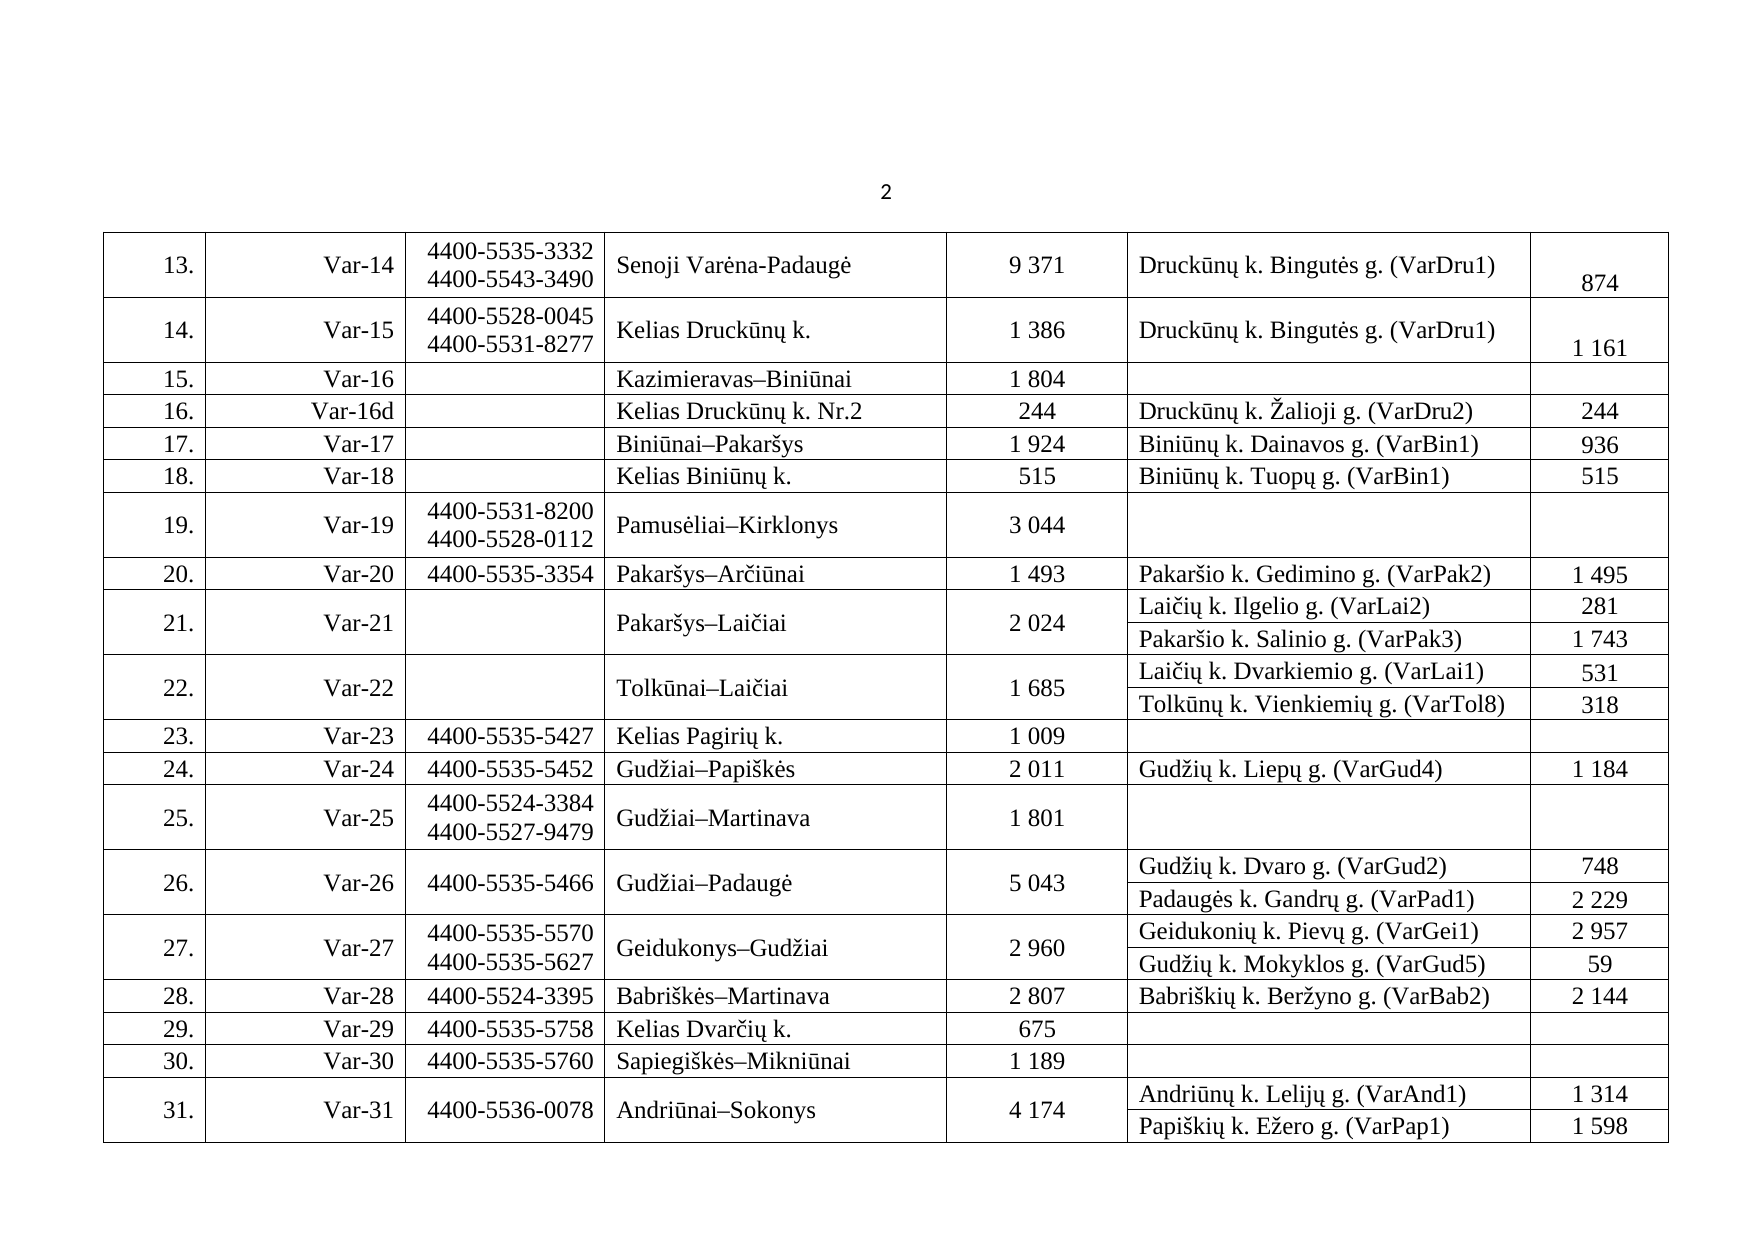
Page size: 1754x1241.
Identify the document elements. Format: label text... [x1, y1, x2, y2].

table_cell 748 [1531, 850, 1668, 882]
table_cell Gudžių k. Mokyklos g. (VarGud5) [1128, 948, 1530, 979]
table_cell 4400-5524-3384 4400-5527-9479 [406, 785, 604, 849]
table_cell 1 314 [1531, 1078, 1668, 1109]
table_cell Senoji Varėna-Padaugė [605, 233, 946, 297]
table_cell 2 229 [1531, 883, 1668, 914]
table_cell 1 598 [1531, 1110, 1668, 1142]
table_cell [1128, 363, 1530, 394]
table_cell Tolkūnų k. Vienkiemių g. (VarTol8) [1128, 688, 1530, 719]
table_cell 23. [104, 720, 205, 752]
table_cell Laičių k. Dvarkiemio g. (VarLai1) [1128, 655, 1530, 687]
table_cell 515 [1531, 460, 1668, 492]
table_cell 1 804 [947, 363, 1127, 394]
table_cell Var-19 [206, 493, 405, 557]
table_cell 17. [104, 428, 205, 459]
table_cell [1128, 493, 1530, 557]
table_cell 25. [104, 785, 205, 849]
table_cell Var-27 [206, 915, 405, 979]
table_cell Geidukonys–Gudžiai [605, 915, 946, 979]
table_cell 20. [104, 558, 205, 589]
table_cell Gudžiai–Papiškės [605, 753, 946, 784]
table_cell 15. [104, 363, 205, 394]
table_cell Var-14 [206, 233, 405, 297]
table_cell 874 [1531, 233, 1668, 297]
table_cell Druckūnų k. Bingutės g. (VarDru1) [1128, 233, 1530, 297]
table_cell Andriūnų k. Lelijų g. (VarAnd1) [1128, 1078, 1530, 1109]
table_cell 2 024 [947, 590, 1127, 654]
table_cell 59 [1531, 948, 1668, 979]
table_cell Kelias Pagirių k. [605, 720, 946, 752]
table_cell [1128, 1045, 1530, 1077]
table_cell 2 960 [947, 915, 1127, 979]
table_cell Var-21 [206, 590, 405, 654]
table_cell Var-16d [206, 395, 405, 427]
table_cell [1531, 493, 1668, 557]
table_cell Var-30 [206, 1045, 405, 1077]
table_cell Papiškių k. Ežero g. (VarPap1) [1128, 1110, 1530, 1142]
table_cell 1 386 [947, 298, 1127, 362]
table_cell Var-25 [206, 785, 405, 849]
table_cell Andriūnai–Sokonys [605, 1078, 946, 1142]
table_cell 4400-5535-5427 [406, 720, 604, 752]
table_cell Var-24 [206, 753, 405, 784]
table_cell 29. [104, 1013, 205, 1044]
table_cell Pakaršio k. Salinio g. (VarPak3) [1128, 623, 1530, 654]
table_cell 4400-5528-0045 4400-5531-8277 [406, 298, 604, 362]
table_cell 1 495 [1531, 558, 1668, 589]
table_cell Var-16 [206, 363, 405, 394]
table_cell 31. [104, 1078, 205, 1142]
table_cell Gudžių k. Liepų g. (VarGud4) [1128, 753, 1530, 784]
table_cell Gudžiai–Padaugė [605, 850, 946, 914]
table_cell 244 [1531, 395, 1668, 427]
table_cell 26. [104, 850, 205, 914]
table_cell 16. [104, 395, 205, 427]
table_cell 1 743 [1531, 623, 1668, 654]
table_cell [406, 363, 604, 394]
table_cell 1 189 [947, 1045, 1127, 1077]
table_cell Var-28 [206, 980, 405, 1012]
table_cell [406, 395, 604, 427]
table_cell 22. [104, 655, 205, 719]
table_cell 3 044 [947, 493, 1127, 557]
table_cell Biniūnai–Pakaršys [605, 428, 946, 459]
table_cell 13. [104, 233, 205, 297]
table_cell 1 493 [947, 558, 1127, 589]
table_cell Biniūnų k. Dainavos g. (VarBin1) [1128, 428, 1530, 459]
table_cell [1531, 720, 1668, 752]
table_cell Kelias Dvarčių k. [605, 1013, 946, 1044]
table_cell [1531, 1045, 1668, 1077]
table_cell 18. [104, 460, 205, 492]
table_cell 21. [104, 590, 205, 654]
table_cell Padaugės k. Gandrų g. (VarPad1) [1128, 883, 1530, 914]
table_cell Var-15 [206, 298, 405, 362]
table_cell 1 009 [947, 720, 1127, 752]
table_cell [406, 460, 604, 492]
table_cell 19. [104, 493, 205, 557]
table_cell Biniūnų k. Tuopų g. (VarBin1) [1128, 460, 1530, 492]
table_cell Var-22 [206, 655, 405, 719]
table_cell [406, 687, 604, 719]
table_cell 281 [1531, 590, 1668, 622]
table_cell [406, 655, 604, 687]
table_cell 2 144 [1531, 980, 1668, 1012]
table_cell 30. [104, 1045, 205, 1077]
table_cell Pamusėliai–Kirklonys [605, 493, 946, 557]
table_cell Kazimieravas–Biniūnai [605, 363, 946, 394]
table_cell 4400-5535-5760 [406, 1045, 604, 1077]
table_cell 515 [947, 460, 1127, 492]
table_cell [406, 622, 604, 654]
table_cell Var-31 [206, 1078, 405, 1142]
table_cell 1 801 [947, 785, 1127, 849]
table_cell Kelias Druckūnų k. [605, 298, 946, 362]
table_cell 4400-5535-5452 [406, 753, 604, 784]
table_cell 5 043 [947, 850, 1127, 914]
table_cell [1531, 785, 1668, 849]
table_cell 2 011 [947, 753, 1127, 784]
table_cell Sapiegiškės–Mikniūnai [605, 1045, 946, 1077]
table_cell [406, 590, 604, 622]
table_cell 9 371 [947, 233, 1127, 297]
table_cell 2 807 [947, 980, 1127, 1012]
table_cell 2 957 [1531, 915, 1668, 947]
table_cell Babriškės–Martinava [605, 980, 946, 1012]
table_cell 318 [1531, 688, 1668, 719]
table_cell Druckūnų k. Bingutės g. (VarDru1) [1128, 298, 1530, 362]
table_cell 675 [947, 1013, 1127, 1044]
table_cell 4400-5535-5466 [406, 850, 604, 914]
table_cell Var-20 [206, 558, 405, 589]
table_cell 4400-5535-5758 [406, 1013, 604, 1044]
table_cell Laičių k. Ilgelio g. (VarLai2) [1128, 590, 1530, 622]
table_cell 27. [104, 915, 205, 979]
table_cell 1 184 [1531, 753, 1668, 784]
table_cell [1128, 785, 1530, 849]
table_cell Gudžiai–Martinava [605, 785, 946, 849]
table_cell 28. [104, 980, 205, 1012]
table_cell Pakaršio k. Gedimino g. (VarPak2) [1128, 558, 1530, 589]
table_cell Pakaršys–Arčiūnai [605, 558, 946, 589]
table_cell Geidukonių k. Pievų g. (VarGei1) [1128, 915, 1530, 947]
table_cell Pakaršys–Laičiai [605, 590, 946, 654]
table_cell 14. [104, 298, 205, 362]
table_cell 4 174 [947, 1078, 1127, 1142]
table_cell Var-26 [206, 850, 405, 914]
table_cell 936 [1531, 428, 1668, 459]
table_cell 4400-5535-3354 [406, 558, 604, 589]
table_cell 4400-5531-8200 4400-5528-0112 [406, 493, 604, 557]
table_cell [406, 428, 604, 459]
table_cell 4400-5536-0078 [406, 1078, 604, 1142]
table_cell Var-23 [206, 720, 405, 752]
table_cell 1 924 [947, 428, 1127, 459]
table_cell 4400-5524-3395 [406, 980, 604, 1012]
table_cell Var-17 [206, 428, 405, 459]
table_cell 244 [947, 395, 1127, 427]
table_cell 4400-5535-3332 4400-5543-3490 [406, 233, 604, 297]
table_cell 4400-5535-5570 4400-5535-5627 [406, 915, 604, 979]
table_cell Tolkūnai–Laičiai [605, 655, 946, 719]
table_cell [1128, 1013, 1530, 1044]
table_cell [1531, 1013, 1668, 1044]
table_cell [1128, 720, 1530, 752]
table_cell 531 [1531, 655, 1668, 687]
table_cell 1 685 [947, 655, 1127, 719]
table_cell 1 161 [1531, 298, 1668, 362]
table_cell Var-29 [206, 1013, 405, 1044]
table_cell Kelias Druckūnų k. Nr.2 [605, 395, 946, 427]
table_cell Babriškių k. Beržyno g. (VarBab2) [1128, 980, 1530, 1012]
table_cell [1531, 363, 1668, 394]
table_cell Var-18 [206, 460, 405, 492]
table_cell Kelias Biniūnų k. [605, 460, 946, 492]
table_cell 24. [104, 753, 205, 784]
table_cell Druckūnų k. Žalioji g. (VarDru2) [1128, 395, 1530, 427]
table_cell Gudžių k. Dvaro g. (VarGud2) [1128, 850, 1530, 882]
